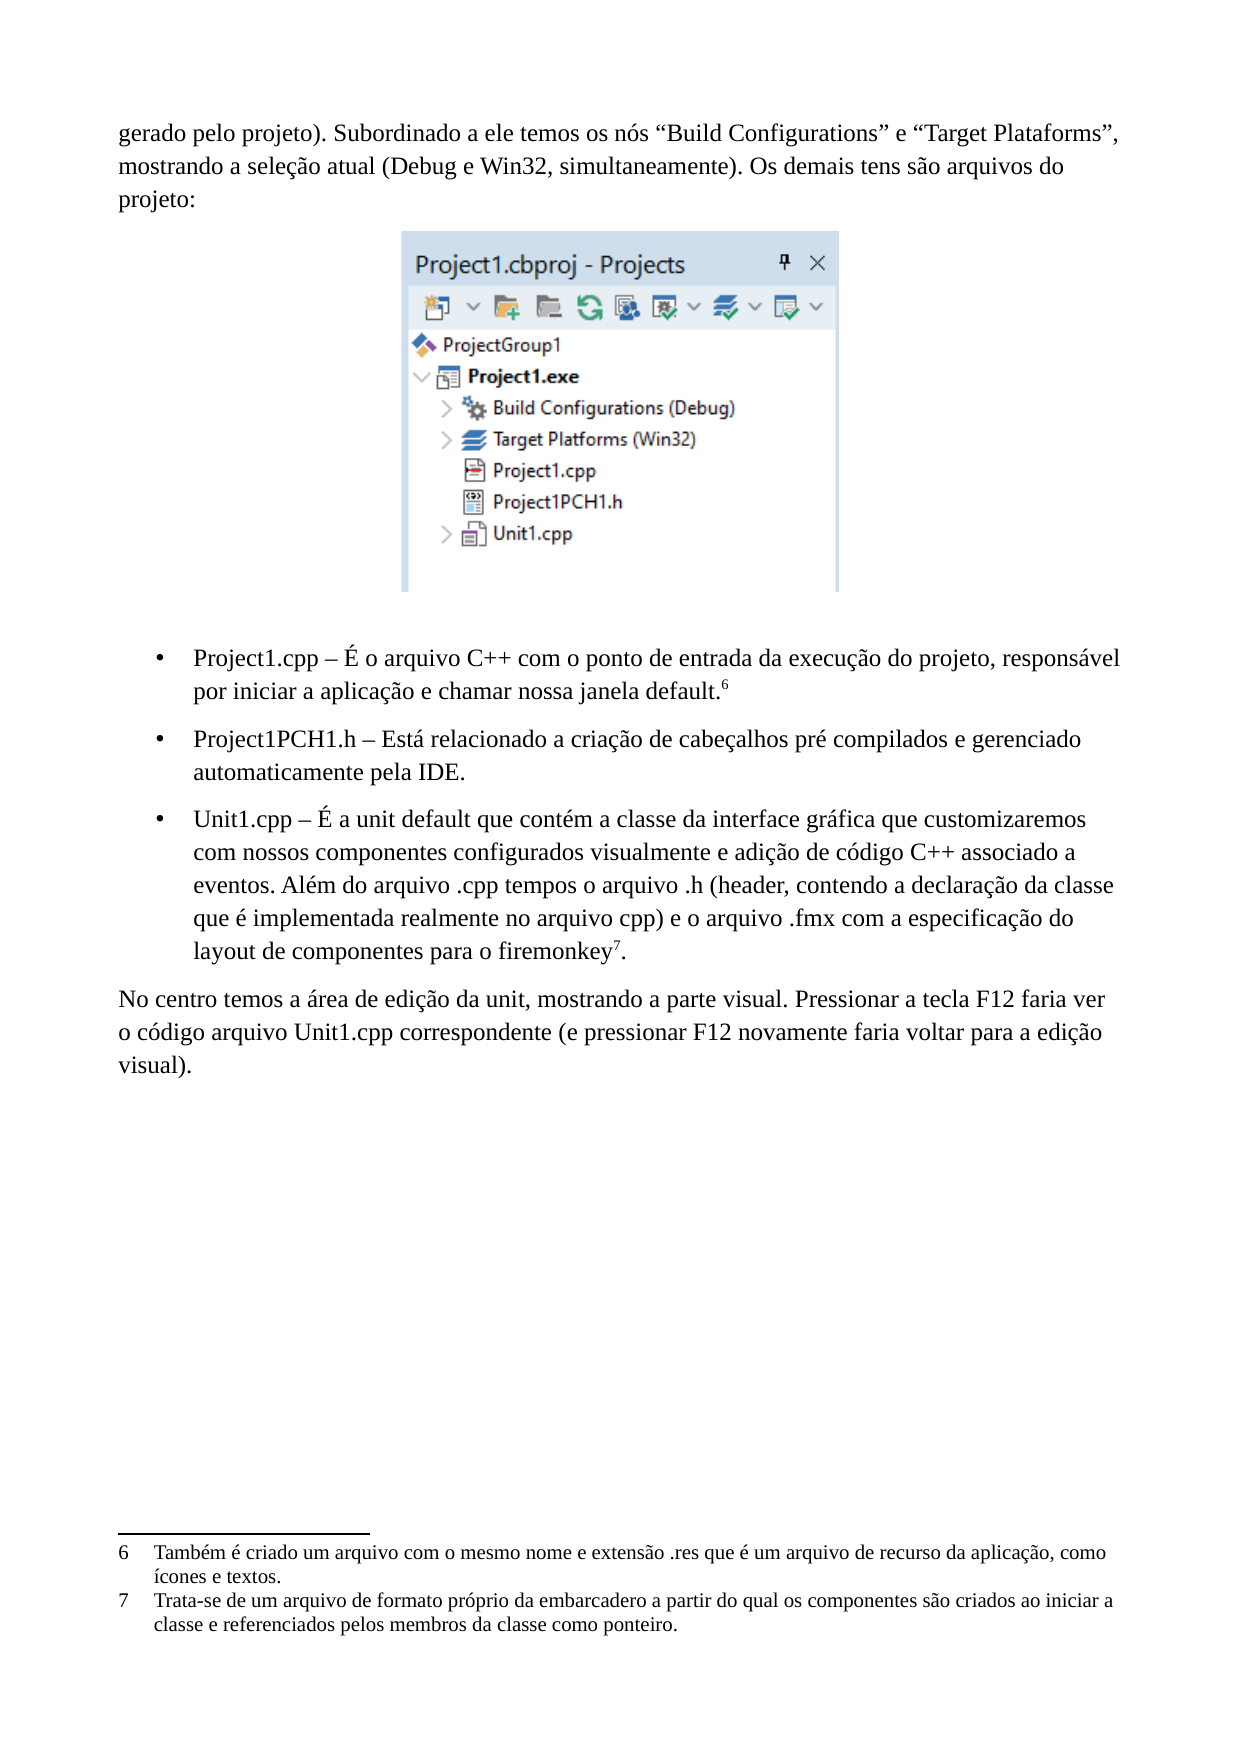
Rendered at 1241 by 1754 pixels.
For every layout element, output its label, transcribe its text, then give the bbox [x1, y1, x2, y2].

picture [401, 231, 839, 592]
list Project1PCH1.h – Está relacionado a criação de cabeçalhos pré compilados e gerenciado automaticamente pela IDE. [156, 724, 1122, 785]
list Unit1.cpp – É a unit default que contém a classe da interface gráfica que customizaremos com nossos componentes configurados visualmente e adição de código C++ associado a eventos. Além do arquivo .cpp tempos o arquivo .h (header, contendo a declaração da classe que é implementada realmente no arquivo cpp) e o arquivo .fmx com a especificação do layout de componentes para o firemonkey. [156, 804, 1122, 965]
list Project1.cpp – É o arquivo C++ com o ponto de entrada da execução do projeto, responsável por iniciar a aplicação e chamar nossa janela default. [156, 643, 1122, 705]
text gerado pelo projeto). Subordinado a ele temos os nós “Build Configurations” e “Target Plataforms”, mostrando a seleção atual (Debug e Win32, simultaneamente). Os demais tens são arquivos do projeto: [118, 118, 1122, 213]
list Trata-se de um arquivo de formato próprio da embarcadero a partir do qual os componentes são criados ao iniciar a classe e referenciados pelos membros da classe como ponteiro. [118, 1588, 1122, 1636]
list Também é criado um arquivo com o mesmo nome e extensão .res que é um arquivo de recurso da aplicação, como ícones e textos. [118, 1539, 1122, 1588]
text No centro temos a área de edição da unit, mostrando a parte visual. Pressionar a tecla F12 faria ver o código arquivo Unit1.cpp correspondente (e pressionar F12 novamente faria voltar para a edição visual). [118, 984, 1122, 1079]
